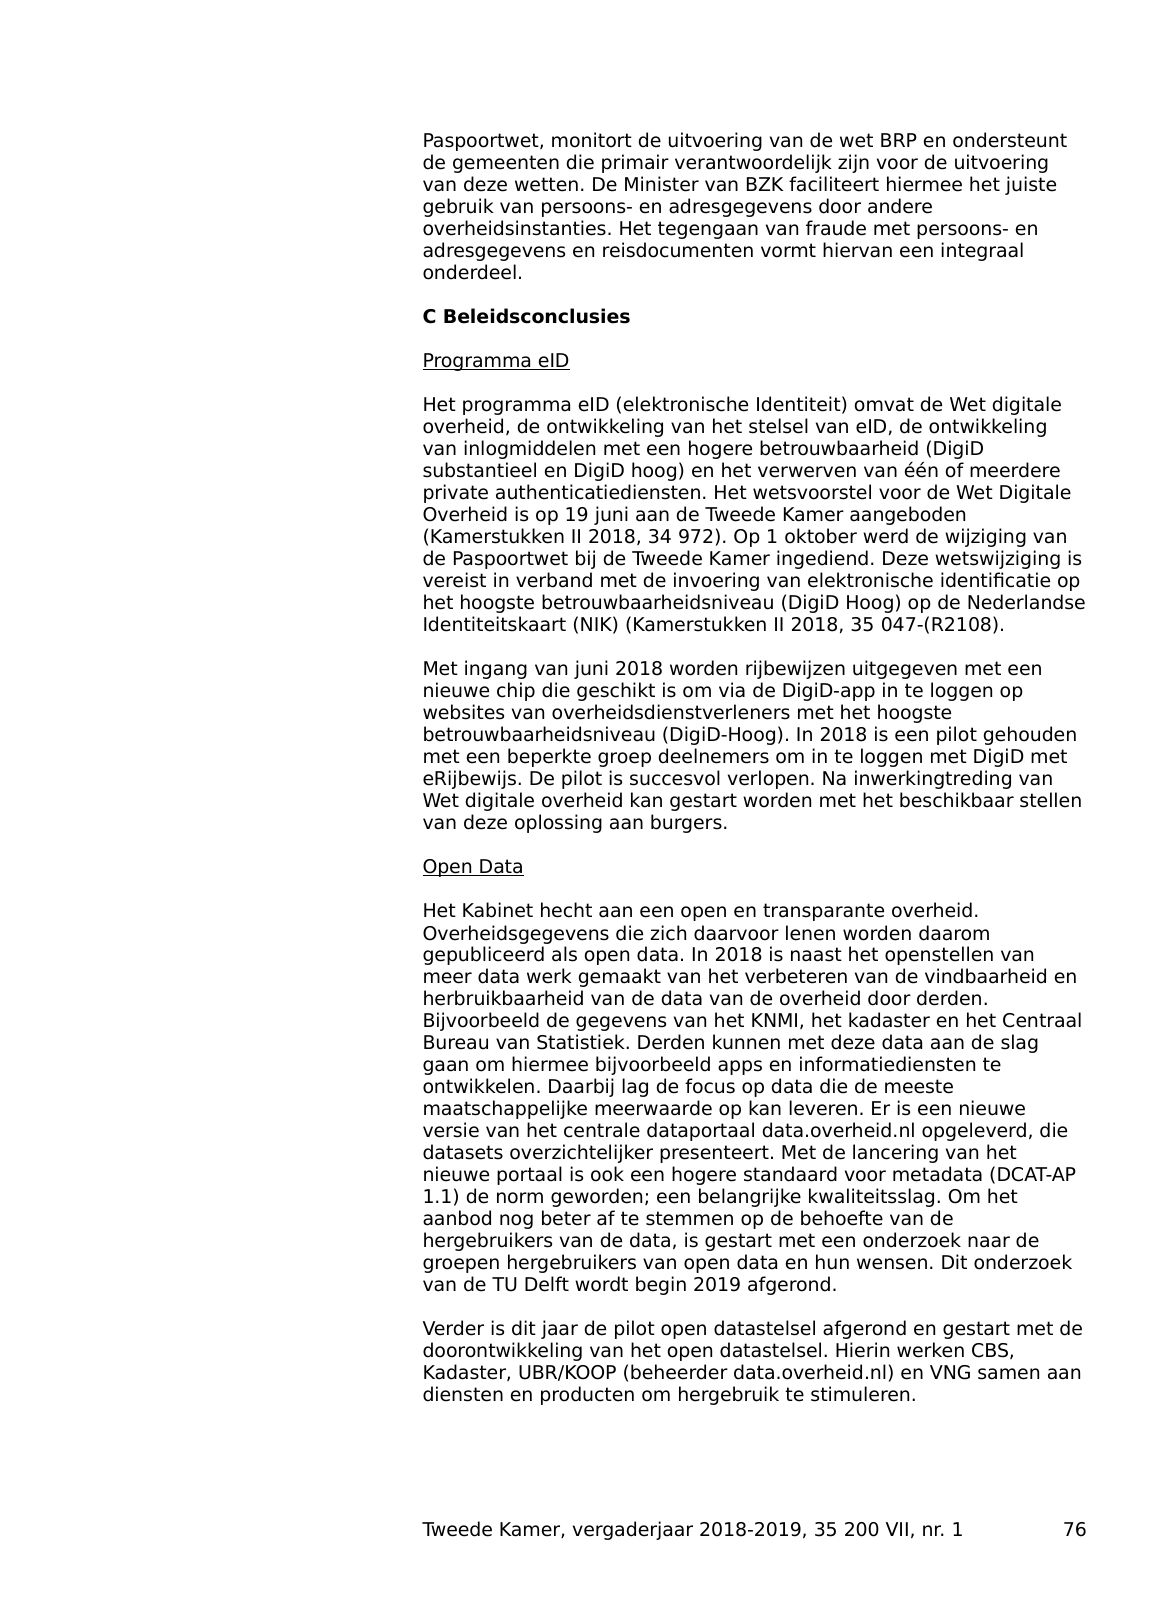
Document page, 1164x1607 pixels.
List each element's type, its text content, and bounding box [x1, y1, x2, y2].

text Paspoortwet, monitort de uitvoering van de wet BRP en ondersteunt de gemeenten die primair verantwoordelijk zijn voor de uitvoering van deze wetten. De Minister van BZK faciliteert hiermee het juiste gebruik van persoons- en adresgegevens door andere overheidsinstanties. Het tegengaan van fraude met persoons- en adresgegevens en reisdocumenten vormt hiervan een integraal onderdeel. [422, 130, 1087, 284]
text Verder is dit jaar de pilot open datastelsel afgerond en gestart met de doorontwikkeling van het open datastelsel. Hierin werken CBS, Kadaster, UBR/KOOP (beheerder data.overheid.nl) en VNG samen aan diensten en producten om hergebruik te stimuleren. [422, 1318, 1087, 1406]
subtitle C Beleidsconclusies [422, 306, 1087, 328]
text Met ingang van juni 2018 worden rijbewijzen uitgegeven met een nieuwe chip die geschikt is om via de DigiD-app in te loggen op websites van overheidsdienstverleners met het hoogste betrouwbaarheidsniveau (DigiD-Hoog). In 2018 is een pilot gehouden met een beperkte groep deelnemers om in te loggen met DigiD met eRijbewijs. De pilot is succesvol verlopen. Na inwerkingtreding van Wet digitale overheid kan gestart worden met het beschikbaar stellen van deze oplossing aan burgers. [422, 658, 1087, 834]
subtitle Open Data [422, 856, 1087, 878]
subtitle Programma eID [422, 350, 1087, 372]
text Het programma eID (elektronische Identiteit) omvat de Wet digitale overheid, de ontwikkeling van het stelsel van eID, de ontwikkeling van inlogmiddelen met een hogere betrouwbaarheid (DigiD substantieel en DigiD hoog) en het verwerven van één of meerdere private authenticatiediensten. Het wetsvoorstel voor de Wet Digitale Overheid is op 19 juni aan de Tweede Kamer aangeboden (Kamerstukken II 2018, 34 972). Op 1 oktober werd de wijziging van de Paspoortwet bij de Tweede Kamer ingediend. Deze wetswijziging is vereist in verband met de invoering van elektronische identificatie op het hoogste betrouwbaarheidsniveau (DigiD Hoog) op de Nederlandse Identiteitskaart (NIK) (Kamerstukken II 2018, 35 047-(R2108). [422, 394, 1087, 636]
text Het Kabinet hecht aan een open en transparante overheid. Overheidsgegevens die zich daarvoor lenen worden daarom gepubliceerd als open data. In 2018 is naast het openstellen van meer data werk gemaakt van het verbeteren van de vindbaarheid en herbruikbaarheid van de data van de overheid door derden. Bijvoorbeeld de gegevens van het KNMI, het kadaster en het Centraal Bureau van Statistiek. Derden kunnen met deze data aan de slag gaan om hiermee bijvoorbeeld apps en informatiediensten te ontwikkelen. Daarbij lag de focus op data die de meeste maatschappelijke meerwaarde op kan leveren. Er is een nieuwe versie van het centrale dataportaal data.overheid.nl opgeleverd, die datasets overzichtelijker presenteert. Met de lancering van het nieuwe portaal is ook een hogere standaard voor metadata (DCAT-AP 1.1) de norm geworden; een belangrijke kwaliteitsslag. Om het aanbod nog beter af te stemmen op de behoefte van de hergebruikers van de data, is gestart met een onderzoek naar de groepen hergebruikers van open data en hun wensen. Dit onderzoek van de TU Delft wordt begin 2019 afgerond. [422, 900, 1087, 1296]
